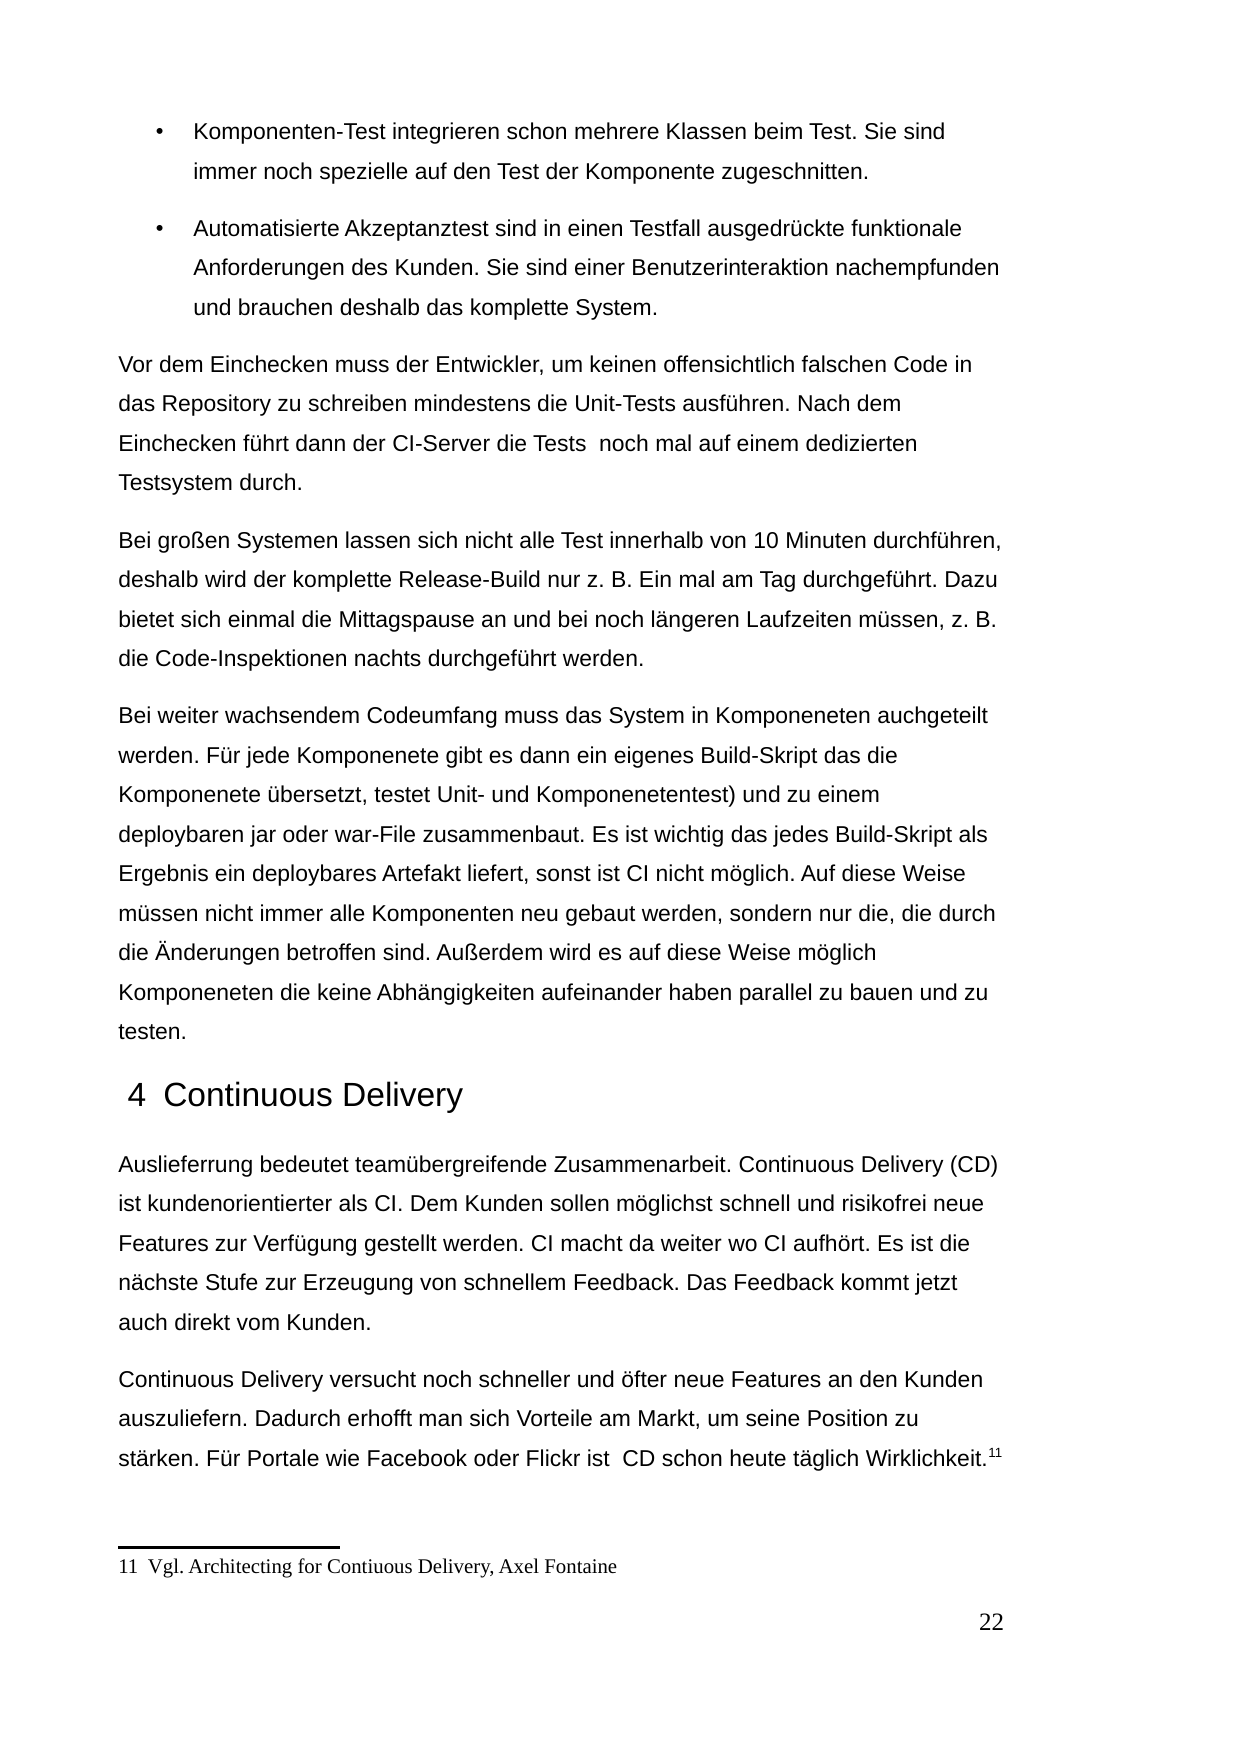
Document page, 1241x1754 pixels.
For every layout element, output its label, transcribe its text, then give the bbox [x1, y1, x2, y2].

text Vor dem Einchecken muss der Entwickler, um keinen offensichtlich falschen Code in das Repository zu schreiben mindestens die Unit-Tests ausführen. Nach dem Einchecken führt dann der CI-Server die Tests noch mal auf einem dedizierten Testsystem durch. [118, 351, 1004, 496]
text Vgl. Architecting for Contiuous Delivery, Axel Fontaine [118, 1553, 1004, 1578]
list Komponenten-Test integrieren schon mehrere Klassen beim Test. Sie sind immer noch spezielle auf den Test der Komponente zugeschnitten. [156, 118, 1004, 184]
text Bei großen Systemen lassen sich nicht alle Test innerhalb von 10 Minuten durchführen, deshalb wird der komplette Release-Build nur z. B. Ein mal am Tag durchgeführt. Dazu bietet sich einmal die Mittagspause an und bei noch längeren Laufzeiten müssen, z. B. die Code-Inspektionen nachts durchgeführt werden. [118, 527, 1004, 671]
subtitle Continuous Delivery [118, 1075, 1004, 1114]
list Automatisierte Akzeptanztest sind in einen Testfall ausgedrückte funktionale Anforderungen des Kunden. Sie sind einer Benutzerinteraktion nachempfunden und brauchen deshalb das komplette System. [156, 215, 1004, 320]
text Auslieferrung bedeutet teamübergreifende Zusammenarbeit. Continuous Delivery (CD) ist kundenorientierter als CI. Dem Kunden sollen möglichst schnell und risikofrei neue Features zur Verfügung gestellt werden. CI macht da weiter wo CI aufhört. Es ist die nächste Stufe zur Erzeugung von schnellem Feedback. Das Feedback kommt jetzt auch direkt vom Kunden. [118, 1151, 1004, 1335]
text Continuous Delivery versucht noch schneller und öfter neue Features an den Kunden auszuliefern. Dadurch erhofft man sich Vorteile am Markt, um seine Position zu stärken. Für Portale wie Facebook oder Flickr ist CD schon heute täglich Wirklichkeit. [118, 1366, 1004, 1471]
text Bei weiter wachsendem Codeumfang muss das System in Komponeneten auchgeteilt werden. Für jede Komponenete gibt es dann ein eigenes Build-Skript das die Komponenete übersetzt, testet Unit- und Komponenetentest) und zu einem deploybaren jar oder war-File zusammenbaut. Es ist wichtig das jedes Build-Skript als Ergebnis ein deploybares Artefakt liefert, sonst ist CI nicht möglich. Auf diese Weise müssen nicht immer alle Komponenten neu gebaut werden, sondern nur die, die durch die Änderungen betroffen sind. Außerdem wird es auf diese Weise möglich Komponeneten die keine Abhängigkeiten aufeinander haben parallel zu bauen und zu testen. [118, 702, 1004, 1044]
